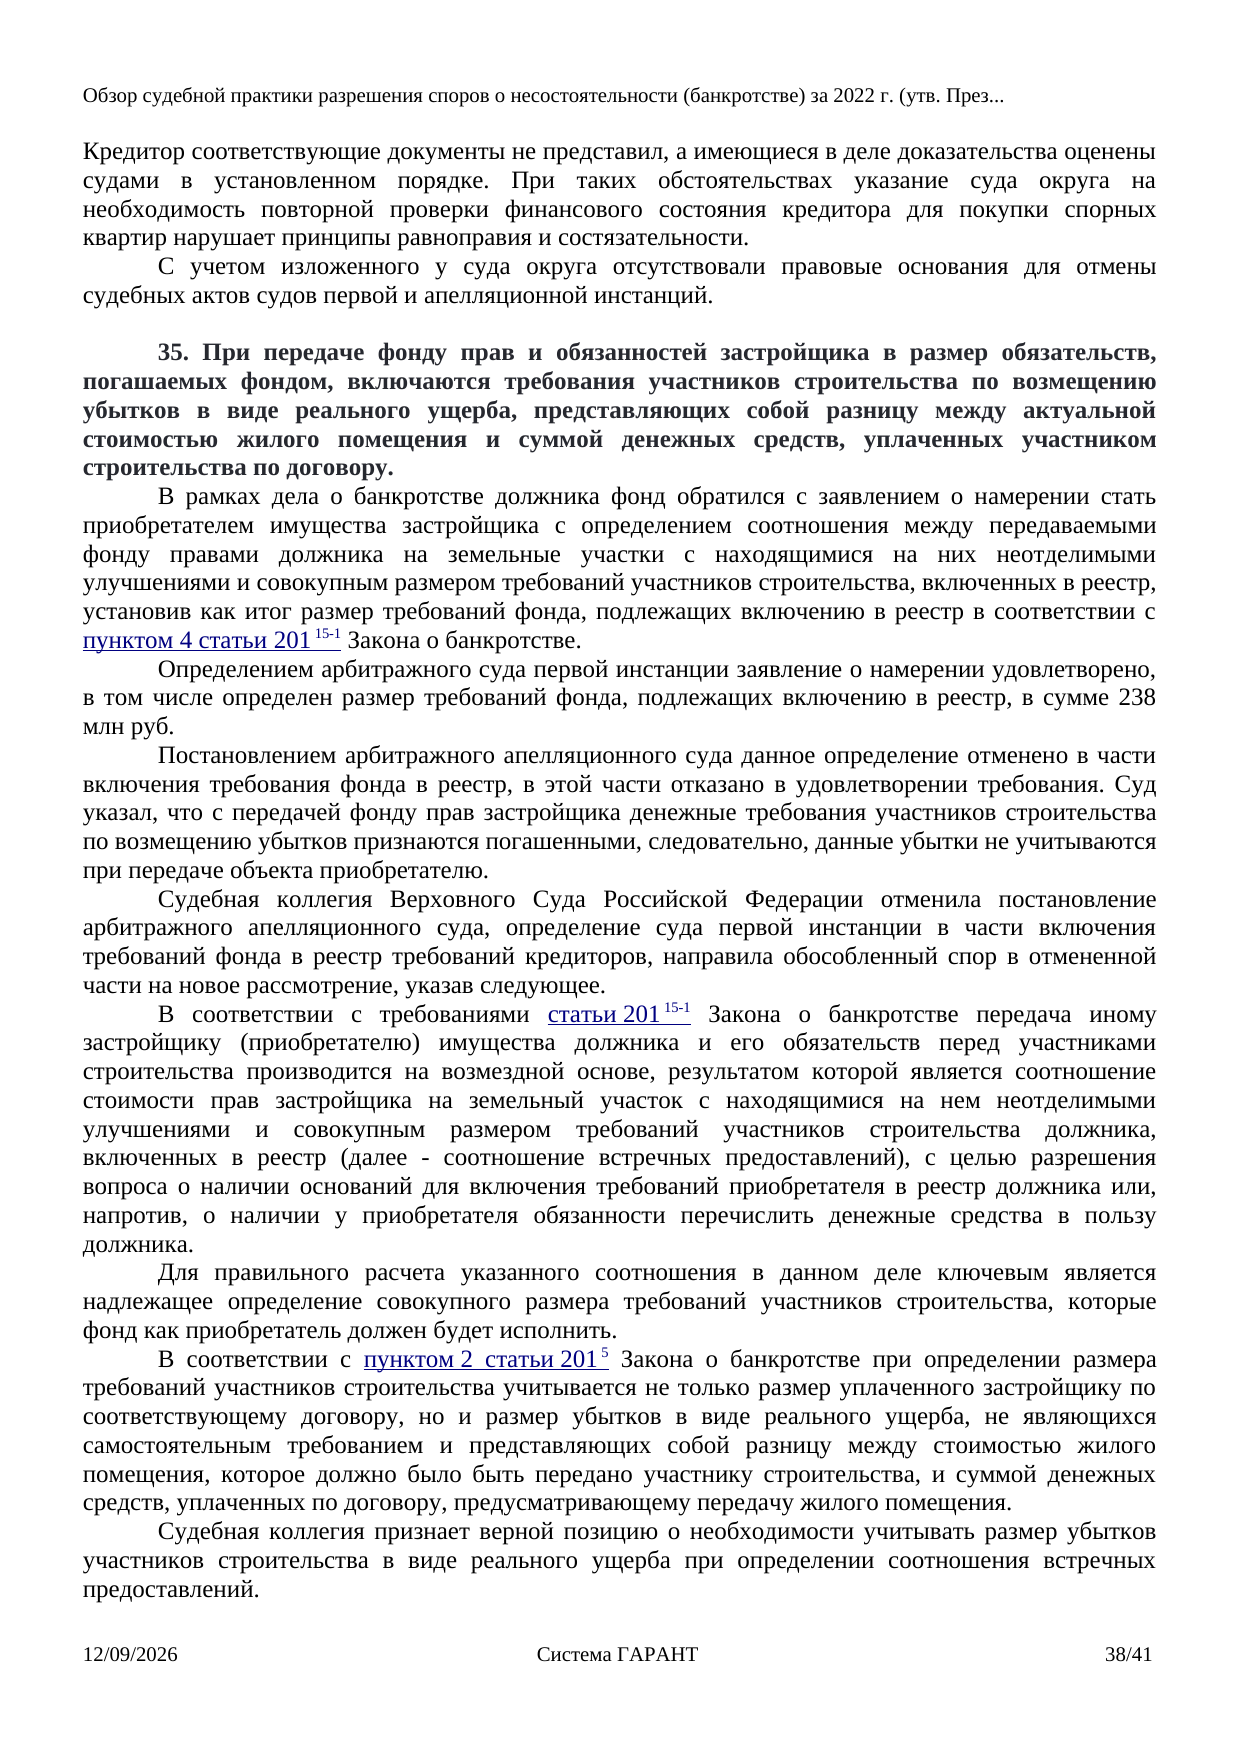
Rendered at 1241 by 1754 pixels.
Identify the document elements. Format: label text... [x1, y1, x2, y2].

text С учетом изложенного у суда округа отсутствовали правовые основания для отмены судебных актов судов первой и апелляционной инстанций. [83, 251, 1157, 309]
text Кредитор соответствующие документы не представил, а имеющиеся в деле доказательства оценены судами в установленном порядке. При таких обстоятельствах указание суда округа на необходимость повторной проверки финансового состояния кредитора для покупки спорных квартир нарушает принципы равноправия и состязательности. [83, 136, 1157, 251]
text Судебная коллегия Верховного Суда Российской Федерации отменила постановление арбитражного апелляционного суда, определение суда первой инстанции в части включения требований фонда в реестр требований кредиторов, направила обособленный спор в отмененной части на новое рассмотрение, указав следующее. [83, 884, 1157, 999]
text Постановлением арбитражного апелляционного суда данное определение отменено в части включения требования фонда в реестр, в этой части отказано в удовлетворении требования. Суд указал, что с передачей фонду прав застройщика денежные требования участников строительства по возмещению убытков признаются погашенными, следовательно, данные убытки не учитываются при передаче объекта приобретателю. [83, 740, 1157, 884]
text 35. При передаче фонду прав и обязанностей застройщика в размер обязательств, погашаемых фондом, включаются требования участников строительства по возмещению убытков в виде реального ущерба, представляющих собой разницу между актуальной стоимостью жилого помещения и суммой денежных средств, уплаченных участником строительства по договору. [83, 337, 1157, 481]
text В рамках дела о банкротстве должника фонд обратился с заявлением о намерении стать приобретателем имущества застройщика с определением соотношения между передаваемыми фонду правами должника на земельные участки с находящимися на них неотделимыми улучшениями и совокупным размером требований участников строительства, включенных в реестр, установив как итог размер требований фонда, подлежащих включению в реестр в соответствии с пунктом 4 статьи 201 15-1 Закона о банкротстве. [83, 481, 1157, 654]
text В соответствии с пунктом 2 статьи 201 5 Закона о банкротстве при определении размера требований участников строительства учитывается не только размер уплаченного застройщику по соответствующему договору, но и размер убытков в виде реального ущерба, не являющихся самостоятельным требованием и представляющих собой разницу между стоимостью жилого помещения, которое должно было быть передано участнику строительства, и суммой денежных средств, уплаченных по договору, предусматривающему передачу жилого помещения. [83, 1344, 1157, 1516]
text Определением арбитражного суда первой инстанции заявление о намерении удовлетворено, в том числе определен размер требований фонда, подлежащих включению в реестр, в сумме 238 млн руб. [83, 654, 1157, 740]
text Судебная коллегия признает верной позицию о необходимости учитывать размер убытков участников строительства в виде реального ущерба при определении соотношения встречных предоставлений. [83, 1516, 1157, 1602]
text В соответствии с требованиями статьи 201 15-1 Закона о банкротстве передача иному застройщику (приобретателю) имущества должника и его обязательств перед участниками строительства производится на возмездной основе, результатом которой является соотношение стоимости прав застройщика на земельный участок с находящимися на нем неотделимыми улучшениями и совокупным размером требований участников строительства должника, включенных в реестр (далее - соотношение встречных предоставлений), с целью разрешения вопроса о наличии оснований для включения требований приобретателя в реестр должника или, напротив, о наличии у приобретателя обязанности перечислить денежные средства в пользу должника. [83, 999, 1157, 1257]
text Для правильного расчета указанного соотношения в данном деле ключевым является надлежащее определение совокупного размера требований участников строительства, которые фонд как приобретатель должен будет исполнить. [83, 1257, 1157, 1344]
